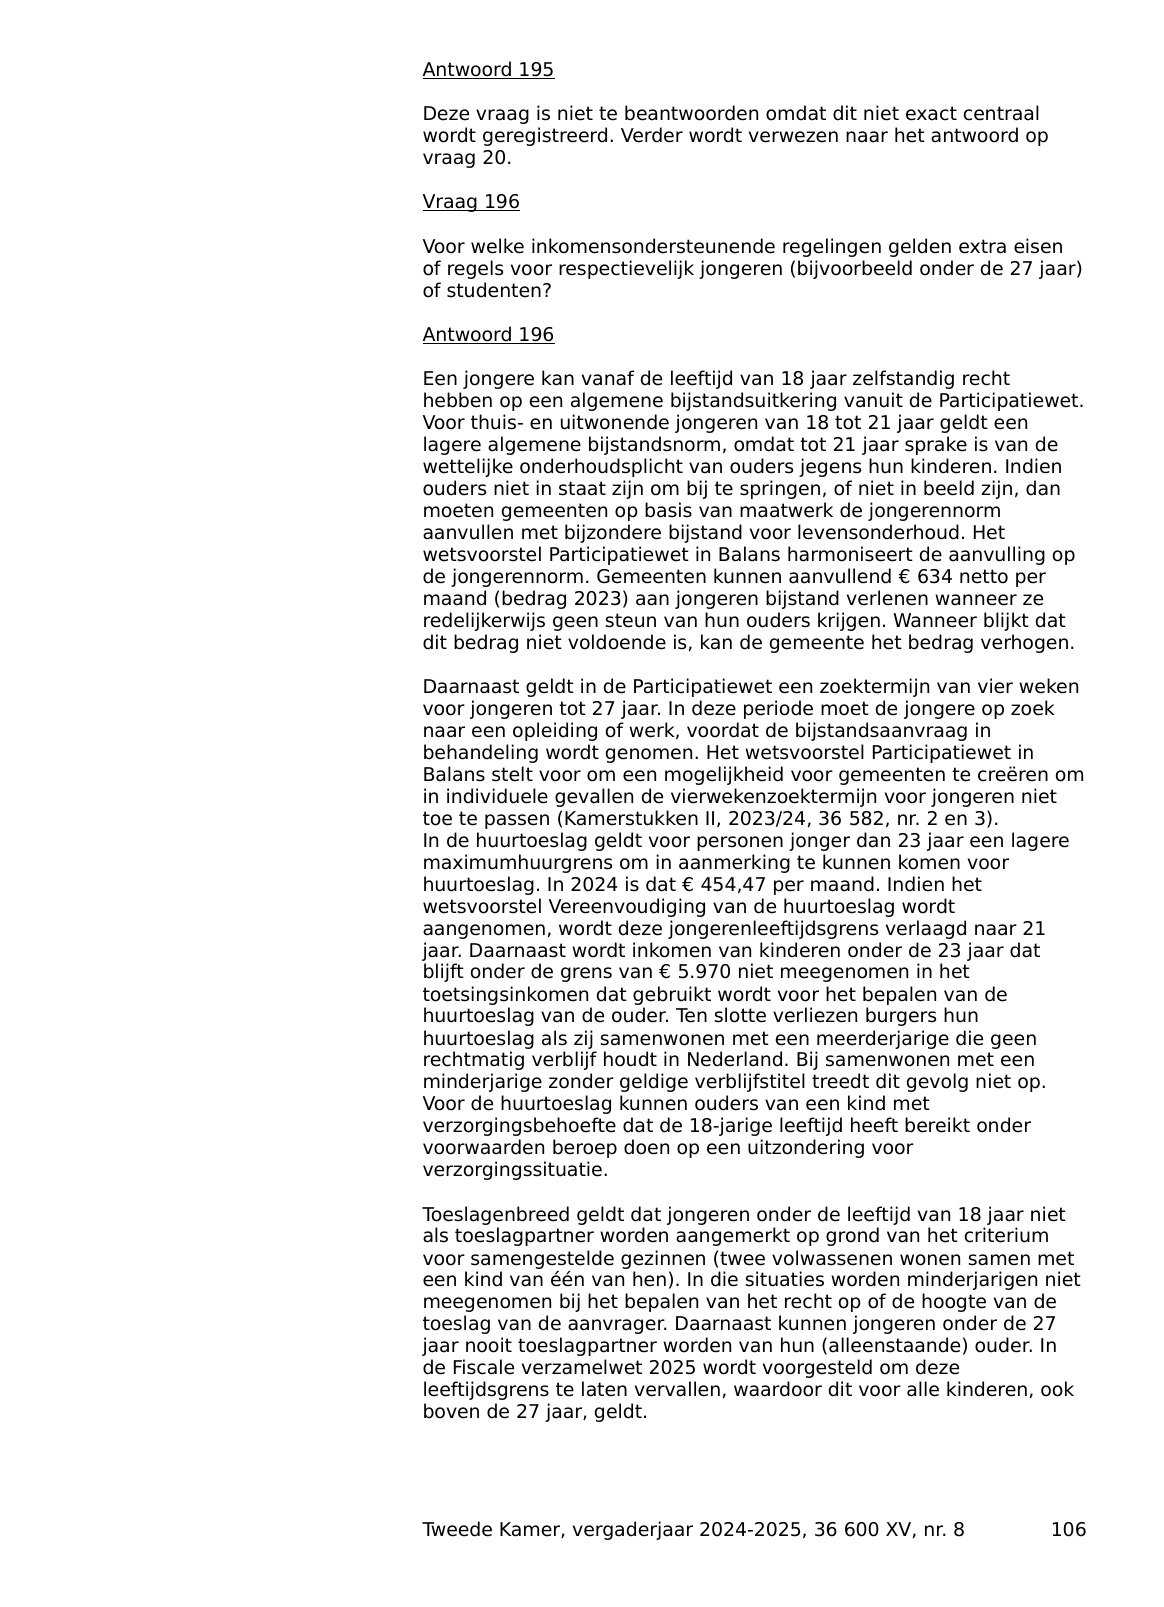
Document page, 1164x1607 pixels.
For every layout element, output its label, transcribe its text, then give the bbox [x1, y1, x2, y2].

text Een jongere kan vanaf de leeftijd van 18 jaar zelfstandig recht hebben op een algemene bijstandsuitkering vanuit de Participatiewet. Voor thuis- en uitwonende jongeren van 18 tot 21 jaar geldt een lagere algemene bijstandsnorm, omdat tot 21 jaar sprake is van de wettelijke onderhoudsplicht van ouders jegens hun kinderen. Indien ouders niet in staat zijn om bij te springen, of niet in beeld zijn, dan moeten gemeenten op basis van maatwerk de jongerennorm aanvullen met bijzondere bijstand voor levensonderhoud. Het wetsvoorstel Participatiewet in Balans harmoniseert de aanvulling op de jongerennorm. Gemeenten kunnen aanvullend € 634 netto per maand (bedrag 2023) aan jongeren bijstand verlenen wanneer ze redelijkerwijs geen steun van hun ouders krijgen. Wanneer blijkt dat dit bedrag niet voldoende is, kan de gemeente het bedrag verhogen. [422, 368, 1087, 653]
subtitle Vraag 196 [422, 191, 1087, 213]
text In de huurtoeslag geldt voor personen jonger dan 23 jaar een lagere maximumhuurgrens om in aanmerking te kunnen komen voor huurtoeslag. In 2024 is dat € 454,47 per maand. Indien het wetsvoorstel Vereenvoudiging van de huurtoeslag wordt aangenomen, wordt deze jongerenleeftijdsgrens verlaagd naar 21 jaar. Daarnaast wordt inkomen van kinderen onder de 23 jaar dat blijft onder de grens van € 5.970 niet meegenomen in het toetsingsinkomen dat gebruikt wordt voor het bepalen van de huurtoeslag van de ouder. Ten slotte verliezen burgers hun huurtoeslag als zij samenwonen met een meerderjarige die geen rechtmatig verblijf houdt in Nederland. Bij samenwonen met een minderjarige zonder geldige verblijfstitel treedt dit gevolg niet op. Voor de huurtoeslag kunnen ouders van een kind met verzorgingsbehoefte dat de 18-jarige leeftijd heeft bereikt onder voorwaarden beroep doen op een uitzondering voor verzorgingssituatie. [422, 829, 1087, 1181]
text Toeslagenbreed geldt dat jongeren onder de leeftijd van 18 jaar niet als toeslagpartner worden aangemerkt op grond van het criterium voor samengestelde gezinnen (twee volwassenen wonen samen met een kind van één van hen). In die situaties worden minderjarigen niet meegenomen bij het bepalen van het recht op of de hoogte van de toeslag van de aanvrager. Daarnaast kunnen jongeren onder de 27 jaar nooit toeslagpartner worden van hun (alleenstaande) ouder. In de Fiscale verzamelwet 2025 wordt voorgesteld om deze leeftijdsgrens te laten vervallen, waardoor dit voor alle kinderen, ook boven de 27 jaar, geldt. [422, 1203, 1087, 1423]
text Deze vraag is niet te beantwoorden omdat dit niet exact centraal wordt geregistreerd. Verder wordt verwezen naar het antwoord op vraag 20. [422, 103, 1087, 169]
subtitle Antwoord 196 [422, 324, 1087, 346]
subtitle Antwoord 195 [422, 59, 1087, 81]
text Voor welke inkomensondersteunende regelingen gelden extra eisen of regels voor respectievelijk jongeren (bijvoorbeeld onder de 27 jaar) of studenten? [422, 236, 1087, 301]
text Daarnaast geldt in de Participatiewet een zoektermijn van vier weken voor jongeren tot 27 jaar. In deze periode moet de jongere op zoek naar een opleiding of werk, voordat de bijstandsaanvraag in behandeling wordt genomen. Het wetsvoorstel Participatiewet in Balans stelt voor om een mogelijkheid voor gemeenten te creëren om in individuele gevallen de vierwekenzoektermijn voor jongeren niet toe te passen (Kamerstukken II, 2023/24, 36 582, nr. 2 en 3). [422, 676, 1087, 829]
